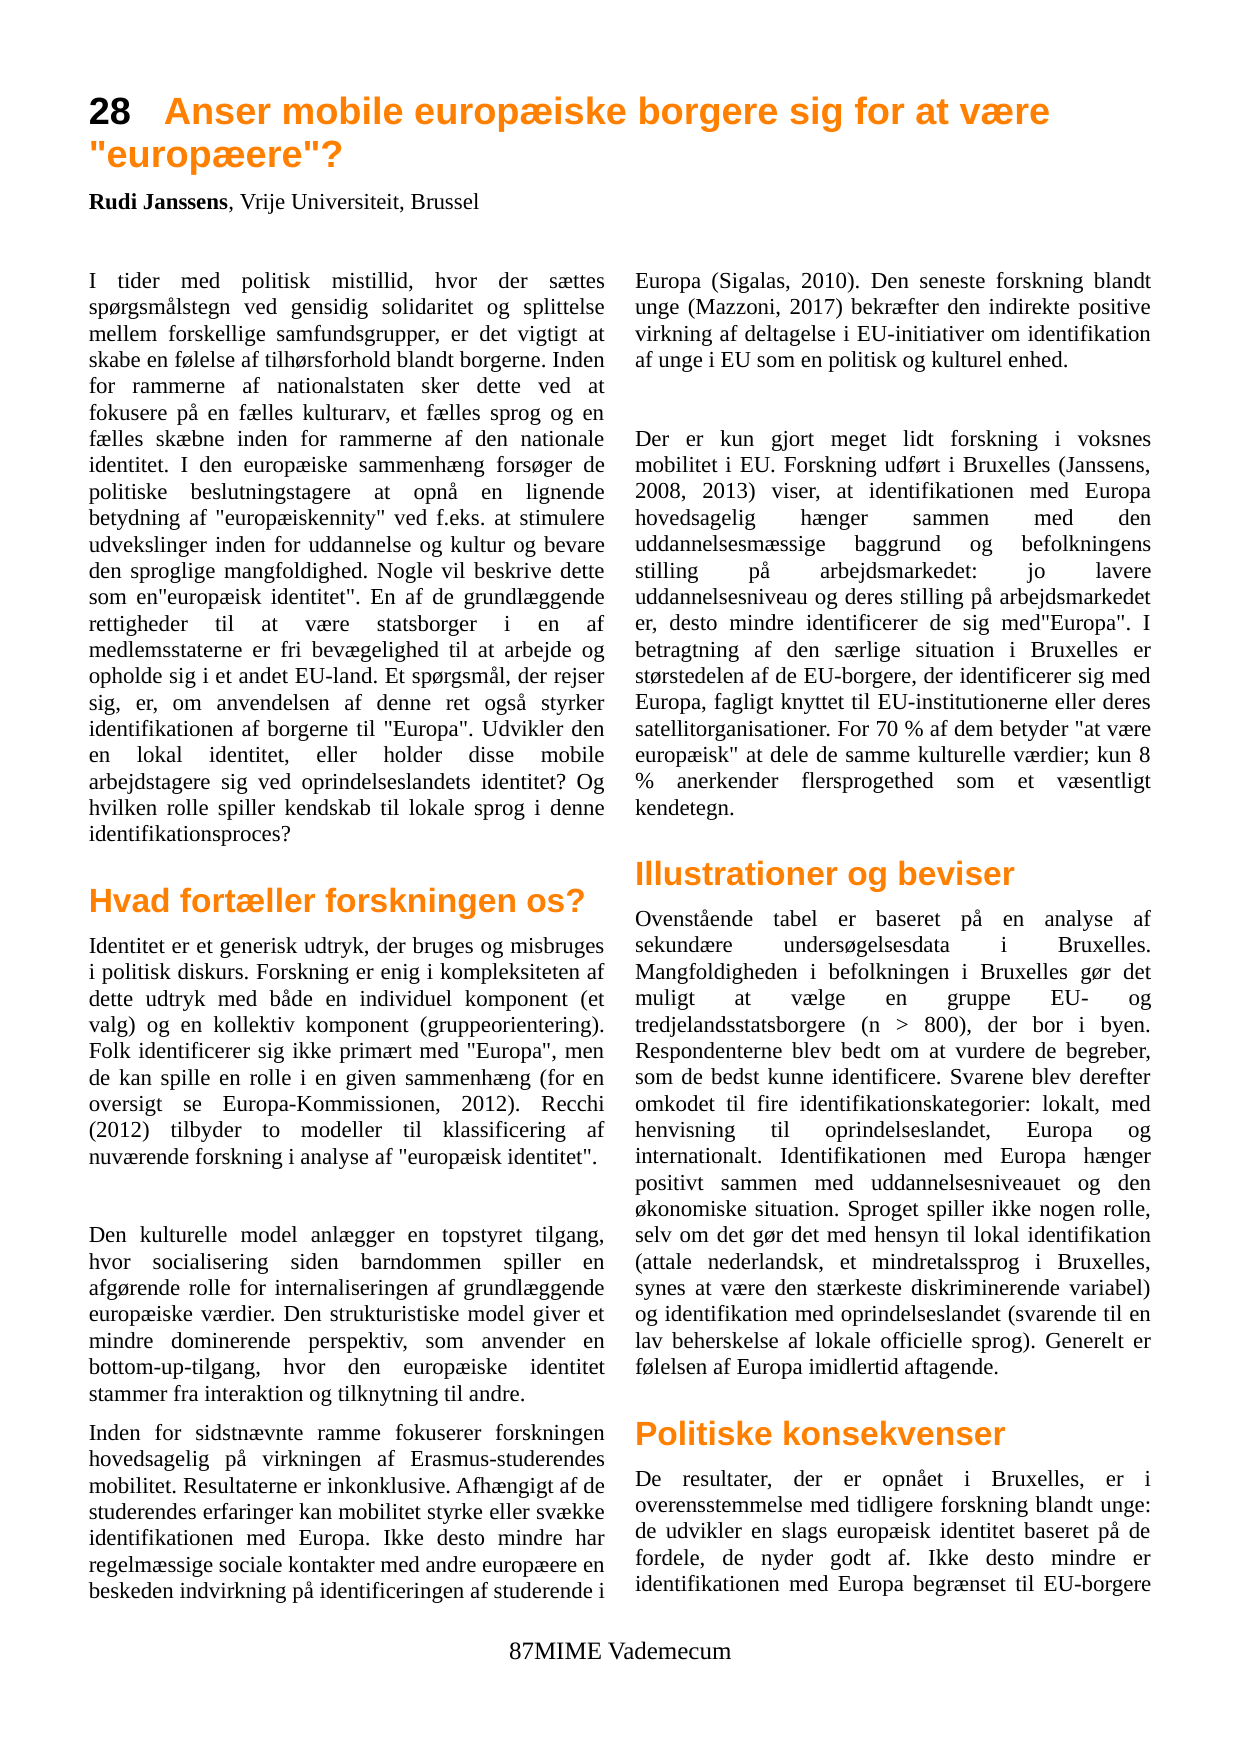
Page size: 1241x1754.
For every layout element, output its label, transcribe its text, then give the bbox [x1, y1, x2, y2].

text Ovenstående tabel er baseret på en analyse af sekundære undersøgelsesdata i Bruxelles. Mangfoldigheden i befolkningen i Bruxelles gør det muligt at vælge en gruppe EU- og tredjelandsstatsborgere (n > 800), der bor i byen. Respondenterne blev bedt om at vurdere de begreber, som de bedst kunne identificere. Svarene blev derefter omkodet til fire identifikationskategorier: lokalt, med henvisning til oprindelseslandet, Europa og internationalt. Identifikationen med Europa hænger positivt sammen med uddannelsesniveauet og den økonomiske situation. Sproget spiller ikke nogen rolle, selv om det gør det med hensyn til lokal identifikation (attale nederlandsk, et mindretalssprog i Bruxelles, synes at være den stærkeste diskriminerende variabel) og identifikation med oprindelseslandet (svarende til en lav beherskelse af lokale officielle sprog). Generelt er følelsen af Europa imidlertid aftagende. [635, 905, 1152, 1379]
subtitle Hvad fortæller forskningen os? [88, 881, 605, 919]
text Identitet er et generisk udtryk, der bruges og misbruges i politisk diskurs. Forskning er enig i kompleksiteten af dette udtryk med både en individuel komponent (et valg) og en kollektiv komponent (gruppeorientering). Folk identificerer sig ikke primært med "Europa", men de kan spille en rolle i en given sammenhæng (for en oversigt se Europa-Kommissionen, 2012). Recchi (2012) tilbyder to modeller til klassificering af nuværende forskning i analyse af "europæisk identitet". [88, 932, 605, 1169]
text Europa (Sigalas, 2010). Den seneste forskning blandt unge (Mazzoni, 2017) bekræfter den indirekte positive virkning af deltagelse i EU-initiativer om identifikation af unge i EU som en politisk og kulturel enhed. [635, 267, 1152, 372]
subtitle Illustrationer og beviser [635, 854, 1152, 893]
subtitle Anser mobile europæiske borgere sig for at være "europæere"? [88, 88, 1152, 176]
text Inden for sidstnævnte ramme fokuserer forskningen hovedsagelig på virkningen af Erasmus-studerendes mobilitet. Resultaterne er inkonklusive. Afhængigt af de studerendes erfaringer kan mobilitet styrke eller svække identifikationen med Europa. Ikke desto mindre har regelmæssige sociale kontakter med andre europæere en beskeden indvirkning på identificeringen af studerende i [88, 1419, 605, 1603]
text Den kulturelle model anlægger en topstyret tilgang, hvor socialisering siden barndommen spiller en afgørende rolle for internaliseringen af grundlæggende europæiske værdier. Den strukturistiske model giver et mindre dominerende perspektiv, som anvender en bottom-up-tilgang, hvor den europæiske identitet stammer fra interaktion og tilknytning til andre. [88, 1221, 605, 1406]
text I tider med politisk mistillid, hvor der sættes spørgsmålstegn ved gensidig solidaritet og splittelse mellem forskellige samfundsgrupper, er det vigtigt at skabe en følelse af tilhørsforhold blandt borgerne. Inden for rammerne af nationalstaten sker dette ved at fokusere på en fælles kulturarv, et fælles sprog og en fælles skæbne inden for rammerne af den nationale identitet. I den europæiske sammenhæng forsøger de politiske beslutningstagere at opnå en lignende betydning af "europæiskennity" ved f.eks. at stimulere udvekslinger inden for uddannelse og kultur og bevare den sproglige mangfoldighed. Nogle vil beskrive dette som en"europæisk identitet". En af de grundlæggende rettigheder til at være statsborger i en af medlemsstaterne er fri bevægelighed til at arbejde og opholde sig i et andet EU-land. Et spørgsmål, der rejser sig, er, om anvendelsen af denne ret også styrker identifikationen af borgerne til "Europa". Udvikler den en lokal identitet, eller holder disse mobile arbejdstagere sig ved oprindelseslandets identitet? Og hvilken rolle spiller kendskab til lokale sprog i denne identifikationsproces? [88, 267, 605, 847]
text Rudi Janssens, Vrije Universiteit, Brussel [88, 188, 1152, 215]
text Der er kun gjort meget lidt forskning i voksnes mobilitet i EU. Forskning udført i Bruxelles (Janssens, 2008, 2013) viser, at identifikationen med Europa hovedsagelig hænger sammen med den uddannelsesmæssige baggrund og befolkningens stilling på arbejdsmarkedet: jo lavere uddannelsesniveau og deres stilling på arbejdsmarkedet er, desto mindre identificerer de sig med"Europa". I betragtning af den særlige situation i Bruxelles er størstedelen af de EU-borgere, der identificerer sig med Europa, fagligt knyttet til EU-institutionerne eller deres satellitorganisationer. For 70 % af dem betyder "at være europæisk" at dele de samme kulturelle værdier; kun 8 % anerkender flersprogethed som et væsentligt kendetegn. [635, 425, 1152, 820]
subtitle Politiske konsekvenser [635, 1413, 1152, 1452]
text De resultater, der er opnået i Bruxelles, er i overensstemmelse med tidligere forskning blandt unge: de udvikler en slags europæisk identitet baseret på de fordele, de nyder godt af. Ikke desto mindre er identifikationen med Europa begrænset til EU-borgere [635, 1464, 1152, 1596]
